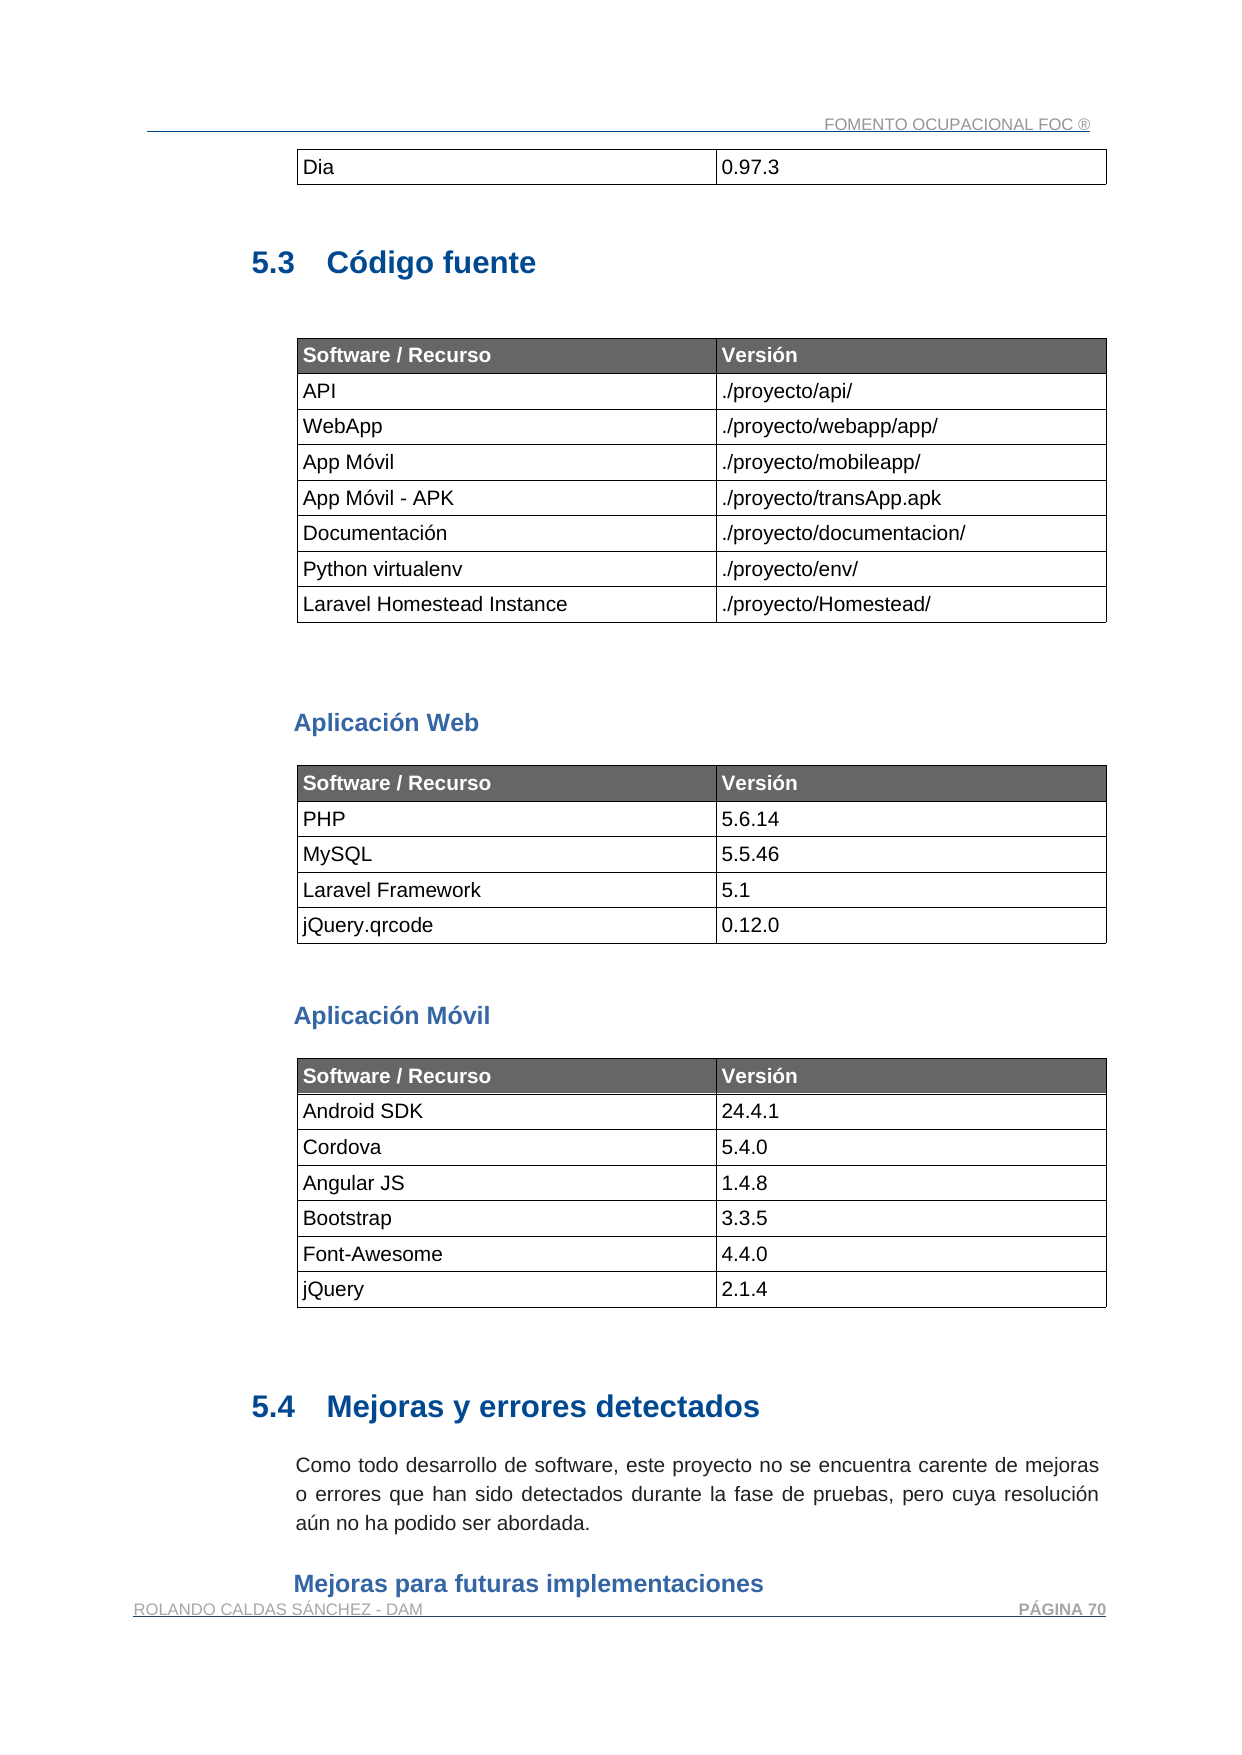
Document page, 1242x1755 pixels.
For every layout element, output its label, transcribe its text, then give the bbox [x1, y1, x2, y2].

table_cell Bootstrap [298, 1201, 716, 1236]
table_cell jQuery.qrcode [298, 908, 716, 943]
table_cell Documentación [298, 516, 716, 551]
table_cell Font-Awesome [298, 1237, 716, 1271]
table_cell 5.1 [717, 873, 1106, 907]
list Mejoras y errores detectados [251, 1389, 1106, 1424]
table_cell 0.12.0 [717, 908, 1106, 943]
table_cell ./proyecto/Homestead/ [717, 587, 1106, 622]
table_cell PHP [298, 802, 716, 836]
table_header Software / Recurso [298, 1059, 716, 1093]
table_cell ./proyecto/api/ [717, 374, 1106, 408]
table_header Versión [717, 339, 1106, 373]
table_cell 2.1.4 [717, 1272, 1106, 1307]
table_cell MySQL [298, 837, 716, 872]
table_cell WebApp [298, 410, 716, 444]
table_cell Angular JS [298, 1166, 716, 1200]
table_header Versión [717, 766, 1106, 801]
table_header Versión [717, 1059, 1106, 1093]
list Código fuente [251, 244, 1106, 279]
table_cell App Móvil [298, 445, 716, 479]
table_cell Laravel Homestead Instance [298, 587, 716, 622]
table_cell 0.97.3 [717, 150, 1106, 184]
text Aplicación Móvil [218, 1001, 1109, 1029]
table_cell Cordova [298, 1130, 716, 1164]
table_cell jQuery [298, 1272, 716, 1307]
table_cell 5.5.46 [717, 837, 1106, 872]
table_cell 1.4.8 [717, 1166, 1106, 1200]
table_cell Android SDK [298, 1095, 716, 1129]
table_cell ./proyecto/webapp/app/ [717, 410, 1106, 444]
table_cell App Móvil - APK [298, 481, 716, 515]
table_cell 24.4.1 [717, 1095, 1106, 1129]
table_header Software / Recurso [298, 766, 716, 801]
table_cell ./proyecto/mobileapp/ [717, 445, 1106, 479]
table_cell API [298, 374, 716, 408]
text Mejoras para futuras implementaciones [218, 1569, 1109, 1597]
table_cell 5.4.0 [717, 1130, 1106, 1164]
table_cell Laravel Framework [298, 873, 716, 907]
table_cell ./proyecto/env/ [717, 552, 1106, 586]
table_cell Python virtualenv [298, 552, 716, 586]
table_cell ./proyecto/transApp.apk [717, 481, 1106, 515]
text Como todo desarrollo de software, este proyecto no se encuentra carente de mejoras o errores que han sido detectados durante la fase de pruebas, pero cuya resolución aún no ha podido ser abordada. [295, 1453, 1101, 1535]
text Aplicación Web [218, 708, 1109, 736]
table_cell Dia [298, 150, 716, 184]
table_cell 5.6.14 [717, 802, 1106, 836]
table_cell 3.3.5 [717, 1201, 1106, 1236]
table_header Software / Recurso [298, 339, 716, 373]
table_cell 4.4.0 [717, 1237, 1106, 1271]
table_cell ./proyecto/documentacion/ [717, 516, 1106, 551]
